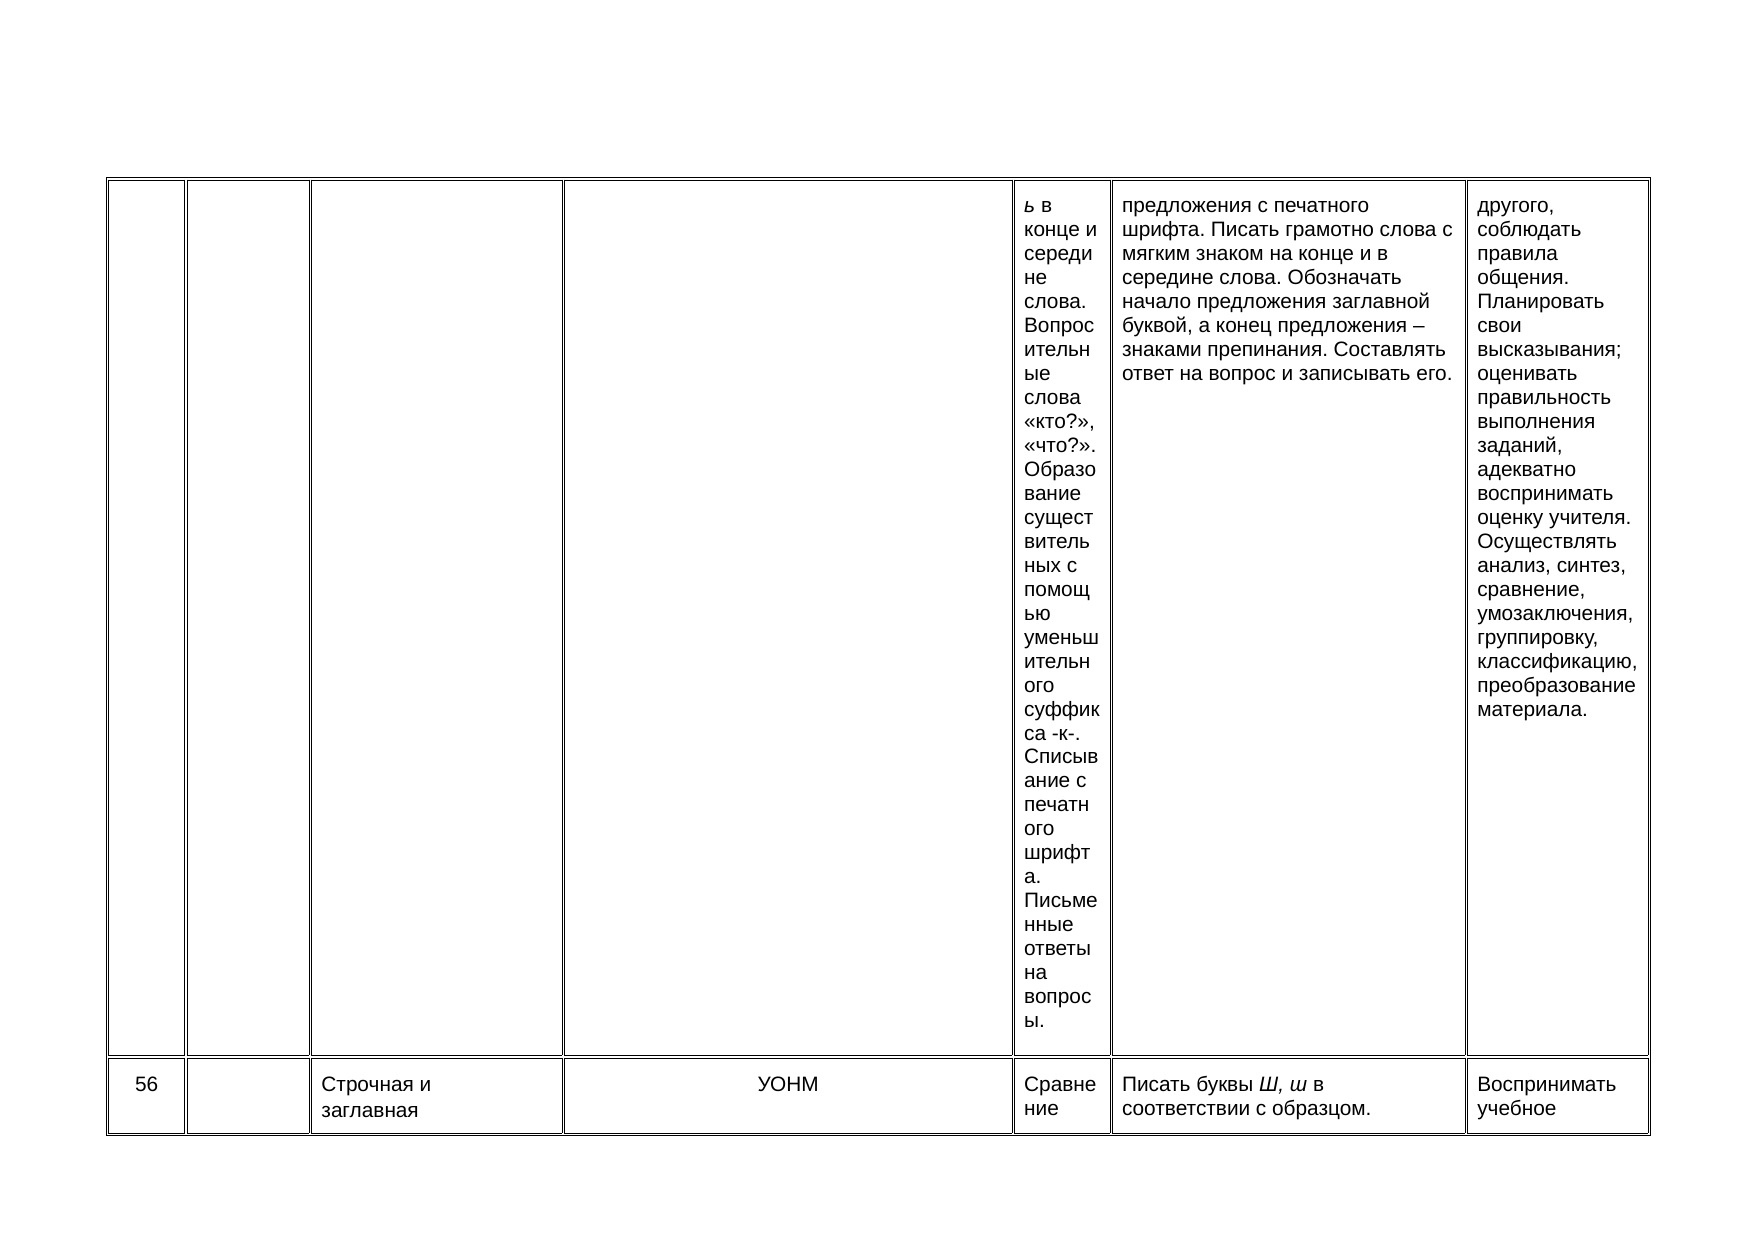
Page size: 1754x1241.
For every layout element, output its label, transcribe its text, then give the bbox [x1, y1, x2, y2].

table_cell Сравнение [1015, 1059, 1110, 1133]
table_cell [188, 181, 309, 1055]
table_cell [109, 181, 184, 1055]
table_cell другого, соблюдать правила общения. Планировать свои высказывания; оценивать правильность выполнения заданий, адекватно воспринимать оценку учителя. Осуществлять анализ, синтез, сравнение, умозаключения, группировку, классификацию, преобразование материала. [1468, 181, 1648, 1055]
table_cell [312, 181, 562, 1055]
table_cell ь в конце и середине слова. Вопросительные слова «кто?», «что?». Образование существительных с помощью уменьшительного суффикса -к-. Списывание с печатного шрифта. Письменные ответы на вопросы. [1015, 181, 1110, 1055]
table_cell 56 [109, 1059, 184, 1133]
table_cell Писать буквы Ш, ш в соответствии с образцом. [1113, 1059, 1465, 1133]
table_cell [565, 181, 1012, 1055]
table_cell Строчная и заглавная [312, 1059, 562, 1133]
table_cell [188, 1059, 309, 1133]
table_cell Воспринимать учебное [1468, 1059, 1648, 1133]
table_cell предложения с печатного шрифта. Писать грамотно слова с мягким знаком на конце и в середине слова. Обозначать начало предложения заглавной буквой, а конец предложения – знаками препинания. Составлять ответ на вопрос и записывать его. [1113, 181, 1465, 1055]
table_cell УОНМ [565, 1059, 1012, 1133]
